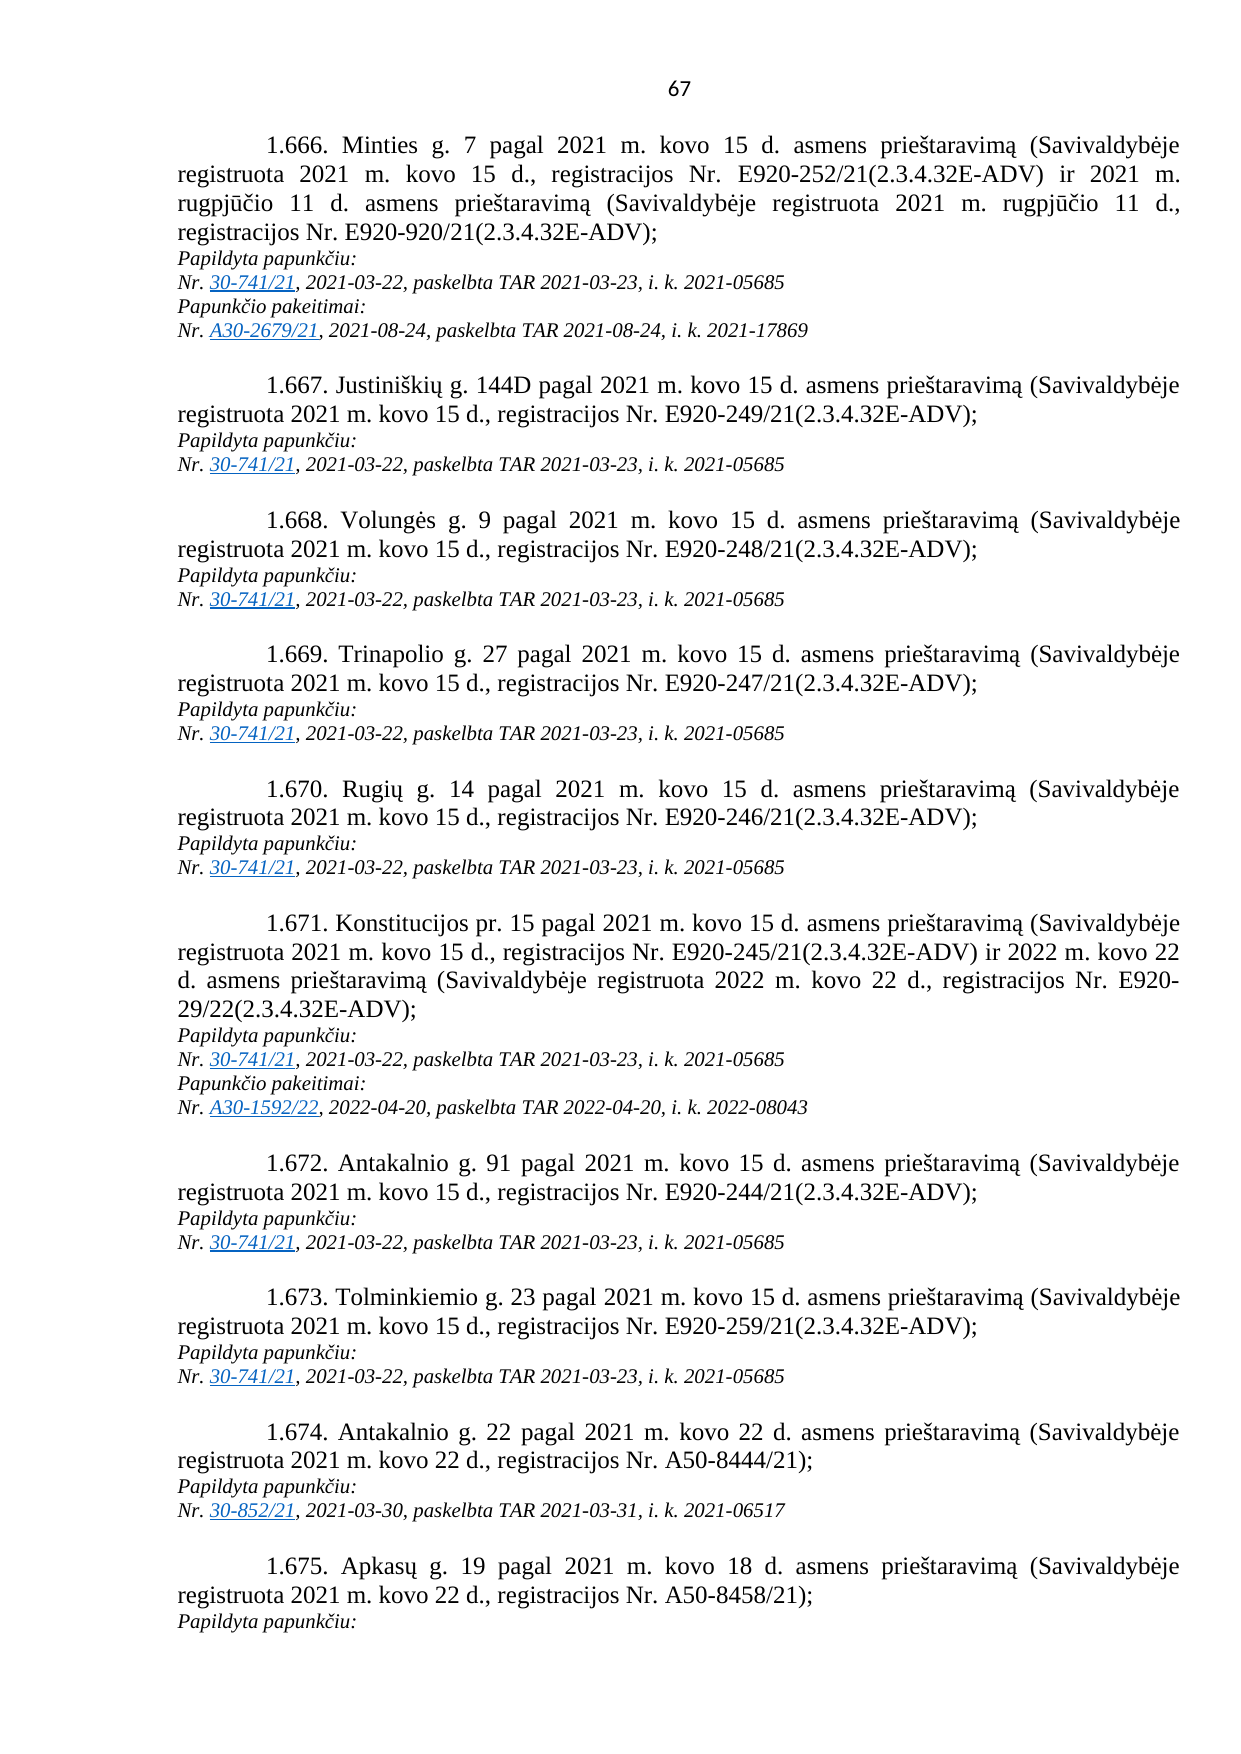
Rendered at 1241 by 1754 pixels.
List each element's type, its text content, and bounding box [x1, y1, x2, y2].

text Papildyta papunkčiu: [177, 562, 1181, 587]
text Nr. 30-852/21, 2021-03-30, paskelbta TAR 2021-03-31, i. k. 2021-06517 [177, 1498, 1181, 1522]
text Nr. 30-741/21, 2021-03-22, paskelbta TAR 2021-03-23, i. k. 2021-05685 [177, 721, 1181, 745]
text Nr. 30-741/21, 2021-03-22, paskelbta TAR 2021-03-23, i. k. 2021-05685 [177, 1364, 1181, 1388]
text Nr. 30-741/21, 2021-03-22, paskelbta TAR 2021-03-23, i. k. 2021-05685 [177, 452, 1181, 476]
text Nr. 30-741/21, 2021-03-22, paskelbta TAR 2021-03-23, i. k. 2021-05685 [177, 855, 1181, 879]
text Papunkčio pakeitimai: [177, 294, 1181, 318]
text Nr. 30-741/21, 2021-03-22, paskelbta TAR 2021-03-23, i. k. 2021-05685 [177, 1230, 1181, 1254]
text Papildyta papunkčiu: [177, 246, 1181, 270]
text Papildyta papunkčiu: [177, 1340, 1181, 1364]
text 1.668. Volungės g. 9 pagal 2021 m. kovo 15 d. asmens prieštaravimą (Savivaldybėje registruota 2021 m. kovo 15 d., registracijos Nr. E920-248/21(2.3.4.32E-ADV); [177, 505, 1181, 562]
text 1.669. Trinapolio g. 27 pagal 2021 m. kovo 15 d. asmens prieštaravimą (Savivaldybėje registruota 2021 m. kovo 15 d., registracijos Nr. E920-247/21(2.3.4.32E-ADV); [177, 639, 1181, 697]
text Papildyta papunkčiu: [177, 697, 1181, 721]
text 1.670. Rugių g. 14 pagal 2021 m. kovo 15 d. asmens prieštaravimą (Savivaldybėje registruota 2021 m. kovo 15 d., registracijos Nr. E920-246/21(2.3.4.32E-ADV); [177, 774, 1181, 831]
text Nr. 30-741/21, 2021-03-22, paskelbta TAR 2021-03-23, i. k. 2021-05685 [177, 587, 1181, 611]
text Papildyta papunkčiu: [177, 1609, 1181, 1633]
text Papunkčio pakeitimai: [177, 1071, 1181, 1095]
text Nr. A30-1592/22, 2022-04-20, paskelbta TAR 2022-04-20, i. k. 2022-08043 [177, 1095, 1181, 1119]
text Papildyta papunkčiu: [177, 1206, 1181, 1230]
text Nr. 30-741/21, 2021-03-22, paskelbta TAR 2021-03-23, i. k. 2021-05685 [177, 270, 1181, 294]
text Papildyta papunkčiu: [177, 428, 1181, 452]
text Nr. 30-741/21, 2021-03-22, paskelbta TAR 2021-03-23, i. k. 2021-05685 [177, 1047, 1181, 1071]
text Papildyta papunkčiu: [177, 1023, 1181, 1047]
text 1.673. Tolminkiemio g. 23 pagal 2021 m. kovo 15 d. asmens prieštaravimą (Savivaldybėje registruota 2021 m. kovo 15 d., registracijos Nr. E920-259/21(2.3.4.32E-ADV); [177, 1282, 1181, 1340]
text Papildyta papunkčiu: [177, 1474, 1181, 1498]
text Papildyta papunkčiu: [177, 831, 1181, 855]
text 1.667. Justiniškių g. 144D pagal 2021 m. kovo 15 d. asmens prieštaravimą (Savivaldybėje registruota 2021 m. kovo 15 d., registracijos Nr. E920-249/21(2.3.4.32E-ADV); [177, 371, 1181, 428]
text 1.671. Konstitucijos pr. 15 pagal 2021 m. kovo 15 d. asmens prieštaravimą (Savivaldybėje registruota 2021 m. kovo 15 d., registracijos Nr. E920-245/21(2.3.4.32E-ADV) ir 2022 m. kovo 22 d. asmens prieštaravimą (Savivaldybėje registruota 2022 m. kovo 22 d., registracijos Nr. E920-29/22(2.3.4.32E-ADV); [177, 908, 1181, 1023]
text 1.675. Apkasų g. 19 pagal 2021 m. kovo 18 d. asmens prieštaravimą (Savivaldybėje registruota 2021 m. kovo 22 d., registracijos Nr. A50-8458/21); [177, 1551, 1181, 1609]
text Nr. A30-2679/21, 2021-08-24, paskelbta TAR 2021-08-24, i. k. 2021-17869 [177, 318, 1181, 342]
text 1.666. Minties g. 7 pagal 2021 m. kovo 15 d. asmens prieštaravimą (Savivaldybėje registruota 2021 m. kovo 15 d., registracijos Nr. E920-252/21(2.3.4.32E-ADV) ir 2021 m. rugpjūčio 11 d. asmens prieštaravimą (Savivaldybėje registruota 2021 m. rugpjūčio 11 d., registracijos Nr. E920-920/21(2.3.4.32E-ADV); [177, 131, 1181, 246]
text 1.672. Antakalnio g. 91 pagal 2021 m. kovo 15 d. asmens prieštaravimą (Savivaldybėje registruota 2021 m. kovo 15 d., registracijos Nr. E920-244/21(2.3.4.32E-ADV); [177, 1148, 1181, 1206]
text 1.674. Antakalnio g. 22 pagal 2021 m. kovo 22 d. asmens prieštaravimą (Savivaldybėje registruota 2021 m. kovo 22 d., registracijos Nr. A50-8444/21); [177, 1417, 1181, 1474]
